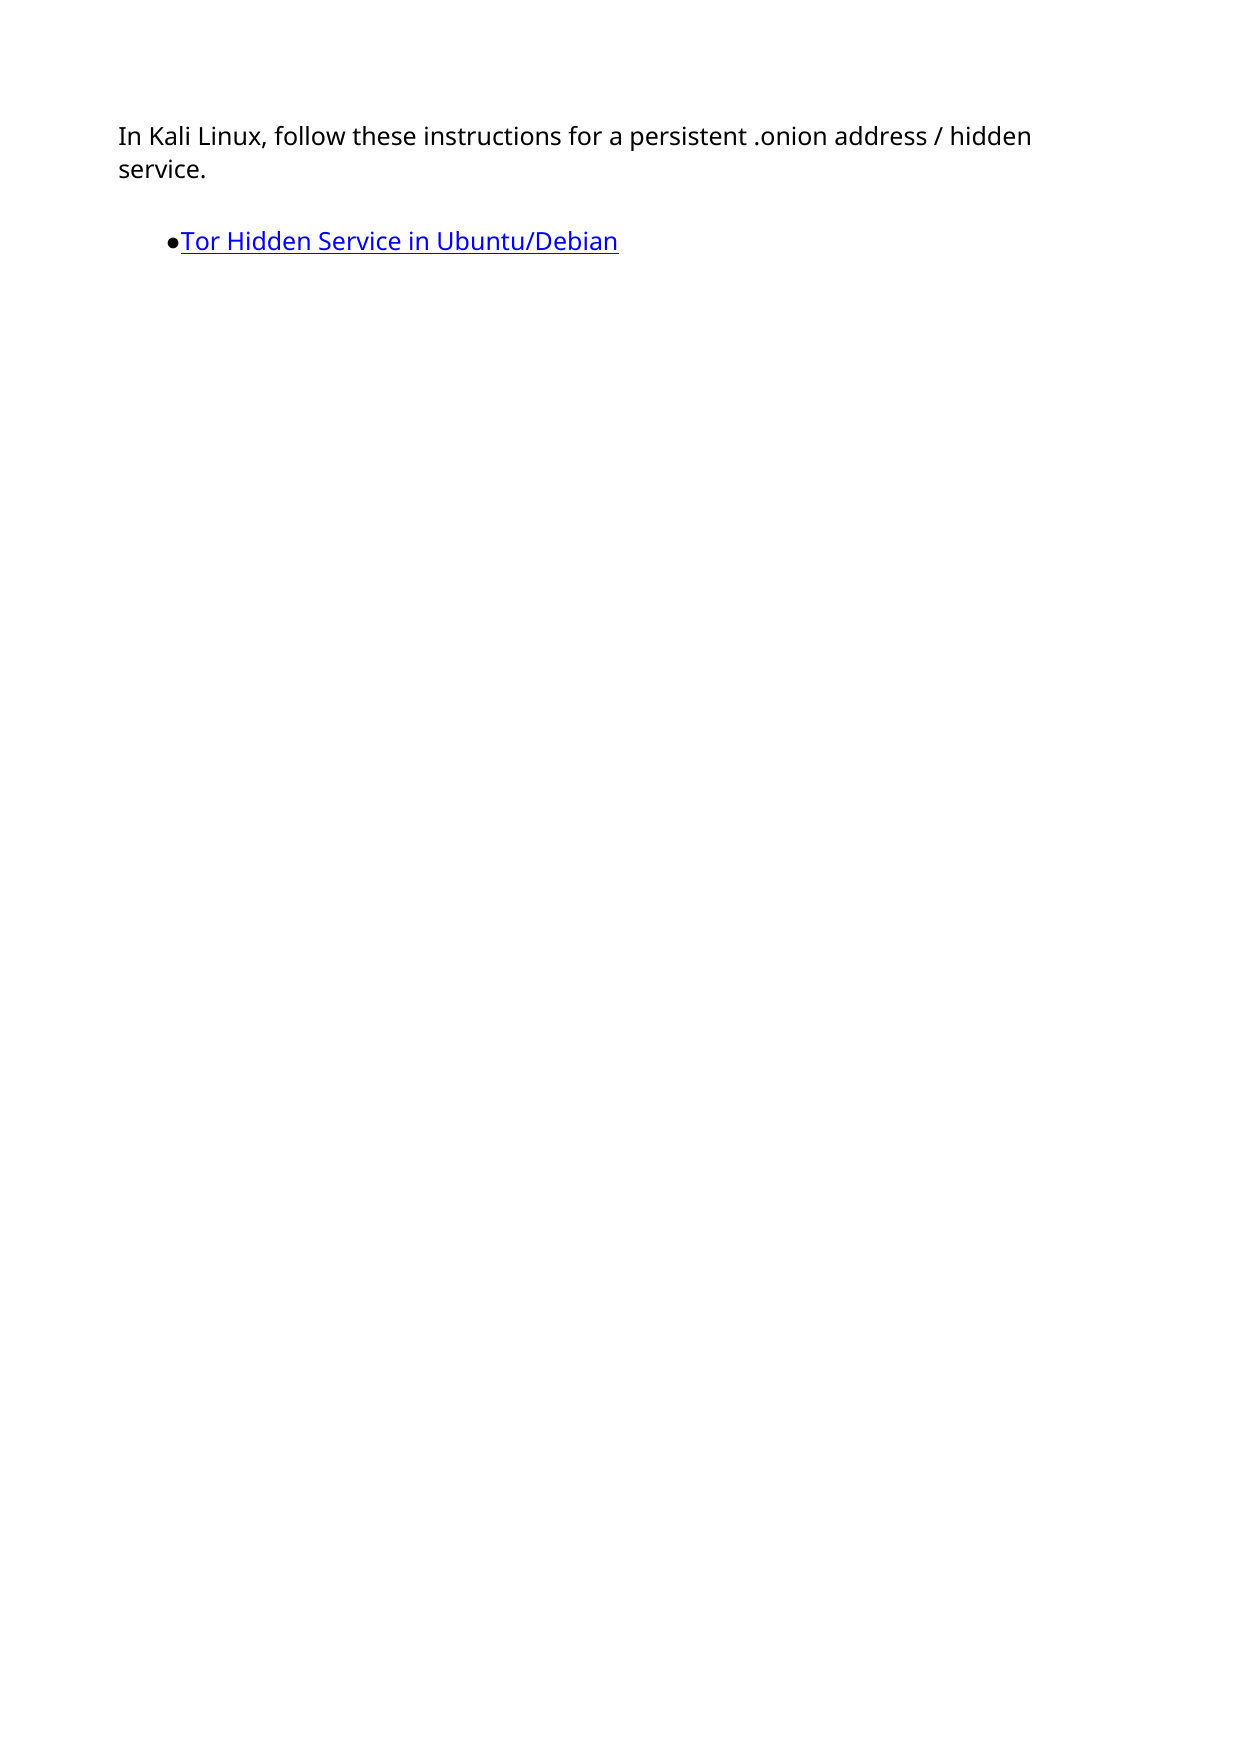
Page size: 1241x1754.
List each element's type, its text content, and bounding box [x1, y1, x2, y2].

list Tor Hidden Service in Ubuntu/Debian [118, 224, 1122, 258]
text In Kali Linux, follow these instructions for a persistent .onion address / hidden service. [118, 118, 1122, 186]
